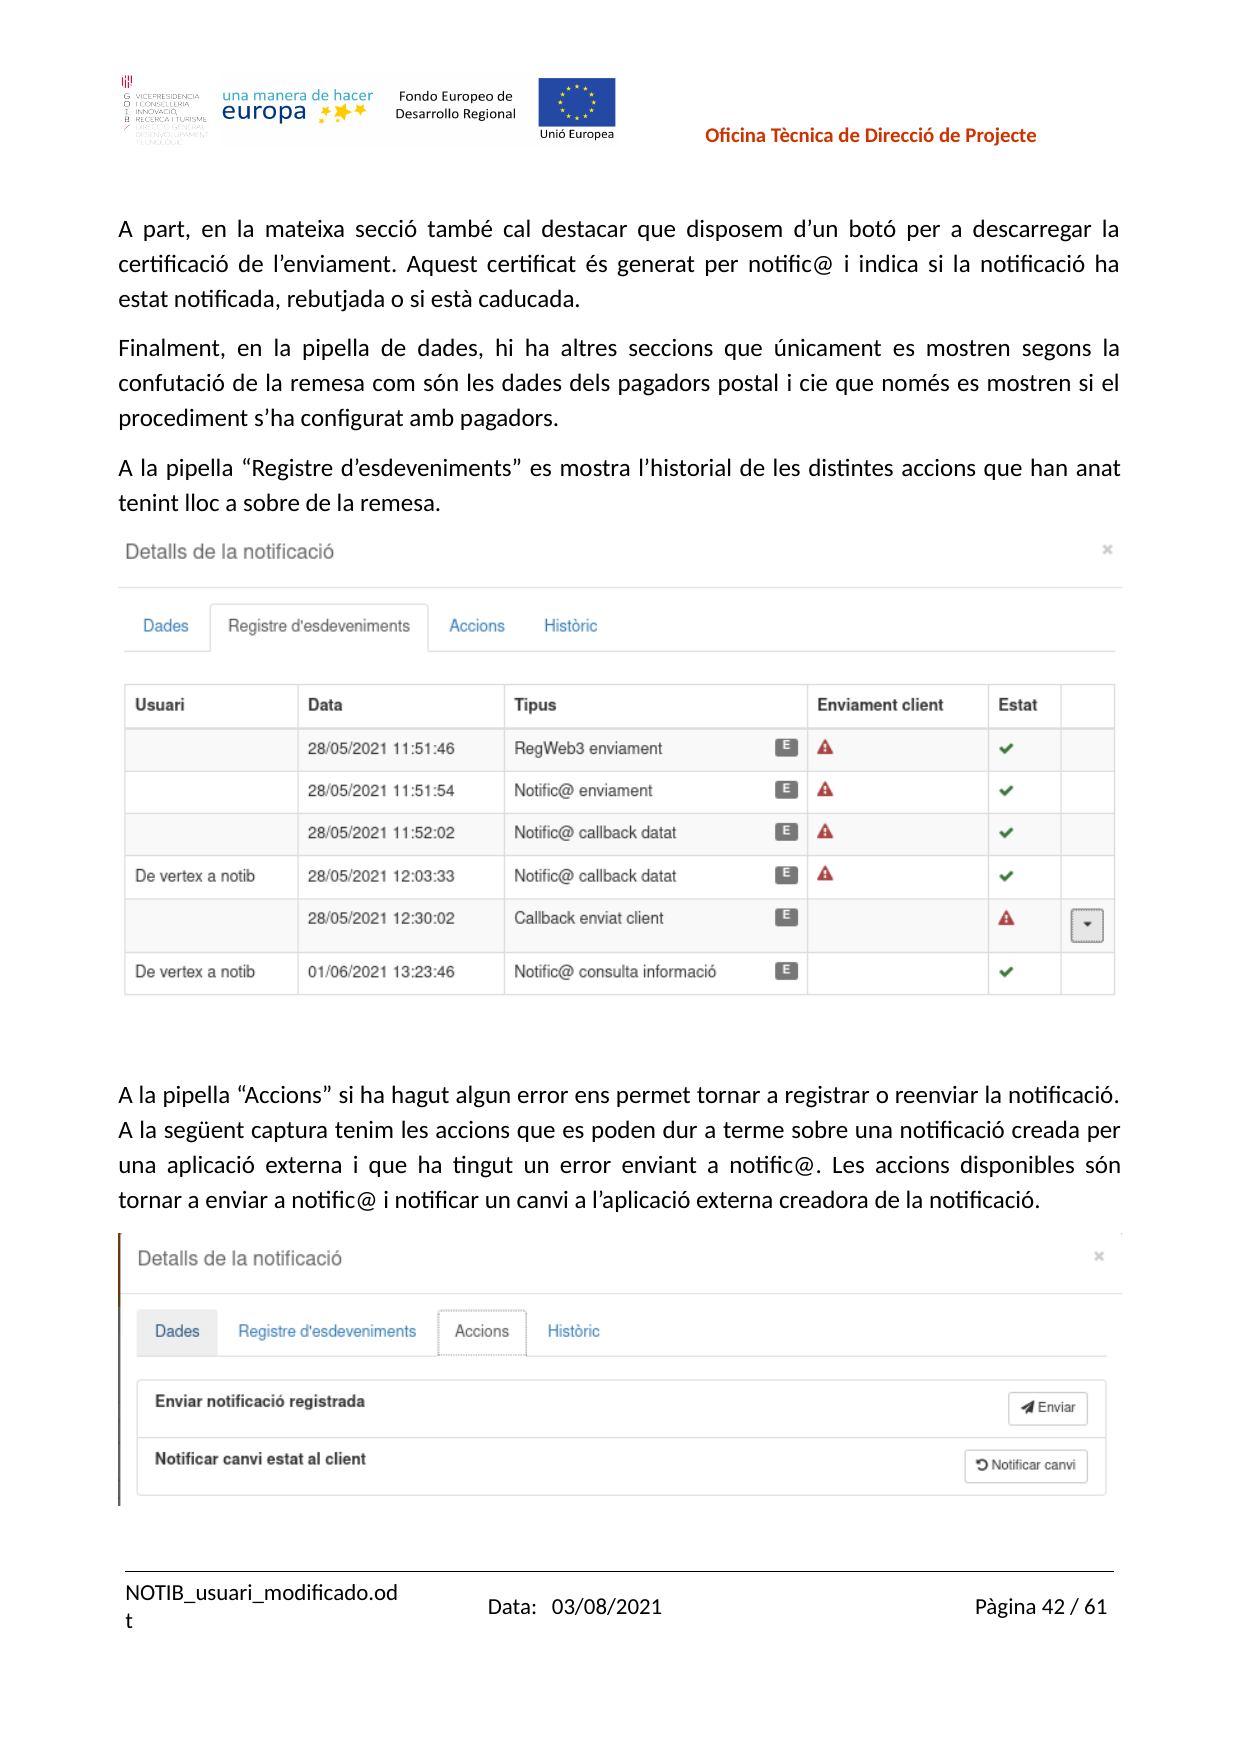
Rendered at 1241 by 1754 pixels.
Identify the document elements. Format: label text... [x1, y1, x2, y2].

text A la pipella “Accions” si ha hagut algun error ens permet tornar a registrar o reenviar la notificació. A la següent captura tenim les accions que es poden dur a terme sobre una notificació creada per una aplicació externa i que ha tingut un error enviant a notific@. Les accions disponibles són tornar a enviar a notific@ i notificar un canvi a l’aplicació externa creadora de la notificació. [118, 1079, 1122, 1215]
picture [118, 73, 213, 147]
picture [118, 536, 1123, 1026]
text Finalment, en la pipella de dades, hi ha altres seccions que únicament es mostren segons la confutació de la remesa com són les dades dels pagadors postal i cie que només es mostren si el procediment s’ha configurat amb pagadors. [118, 333, 1122, 433]
picture [219, 73, 621, 147]
picture [118, 1233, 1123, 1506]
text A la pipella “Registre d’esdeveniments” es mostra l’historial de les distintes accions que han anat tenint lloc a sobre de la remesa. [118, 452, 1122, 518]
text A part, en la mateixa secció també cal destacar que disposem d’un botó per a descarregar la certificació de l’enviament. Aquest certificat és generat per notific@ i indica si la notificació ha estat notificada, rebutjada o si està caducada. [118, 213, 1122, 313]
